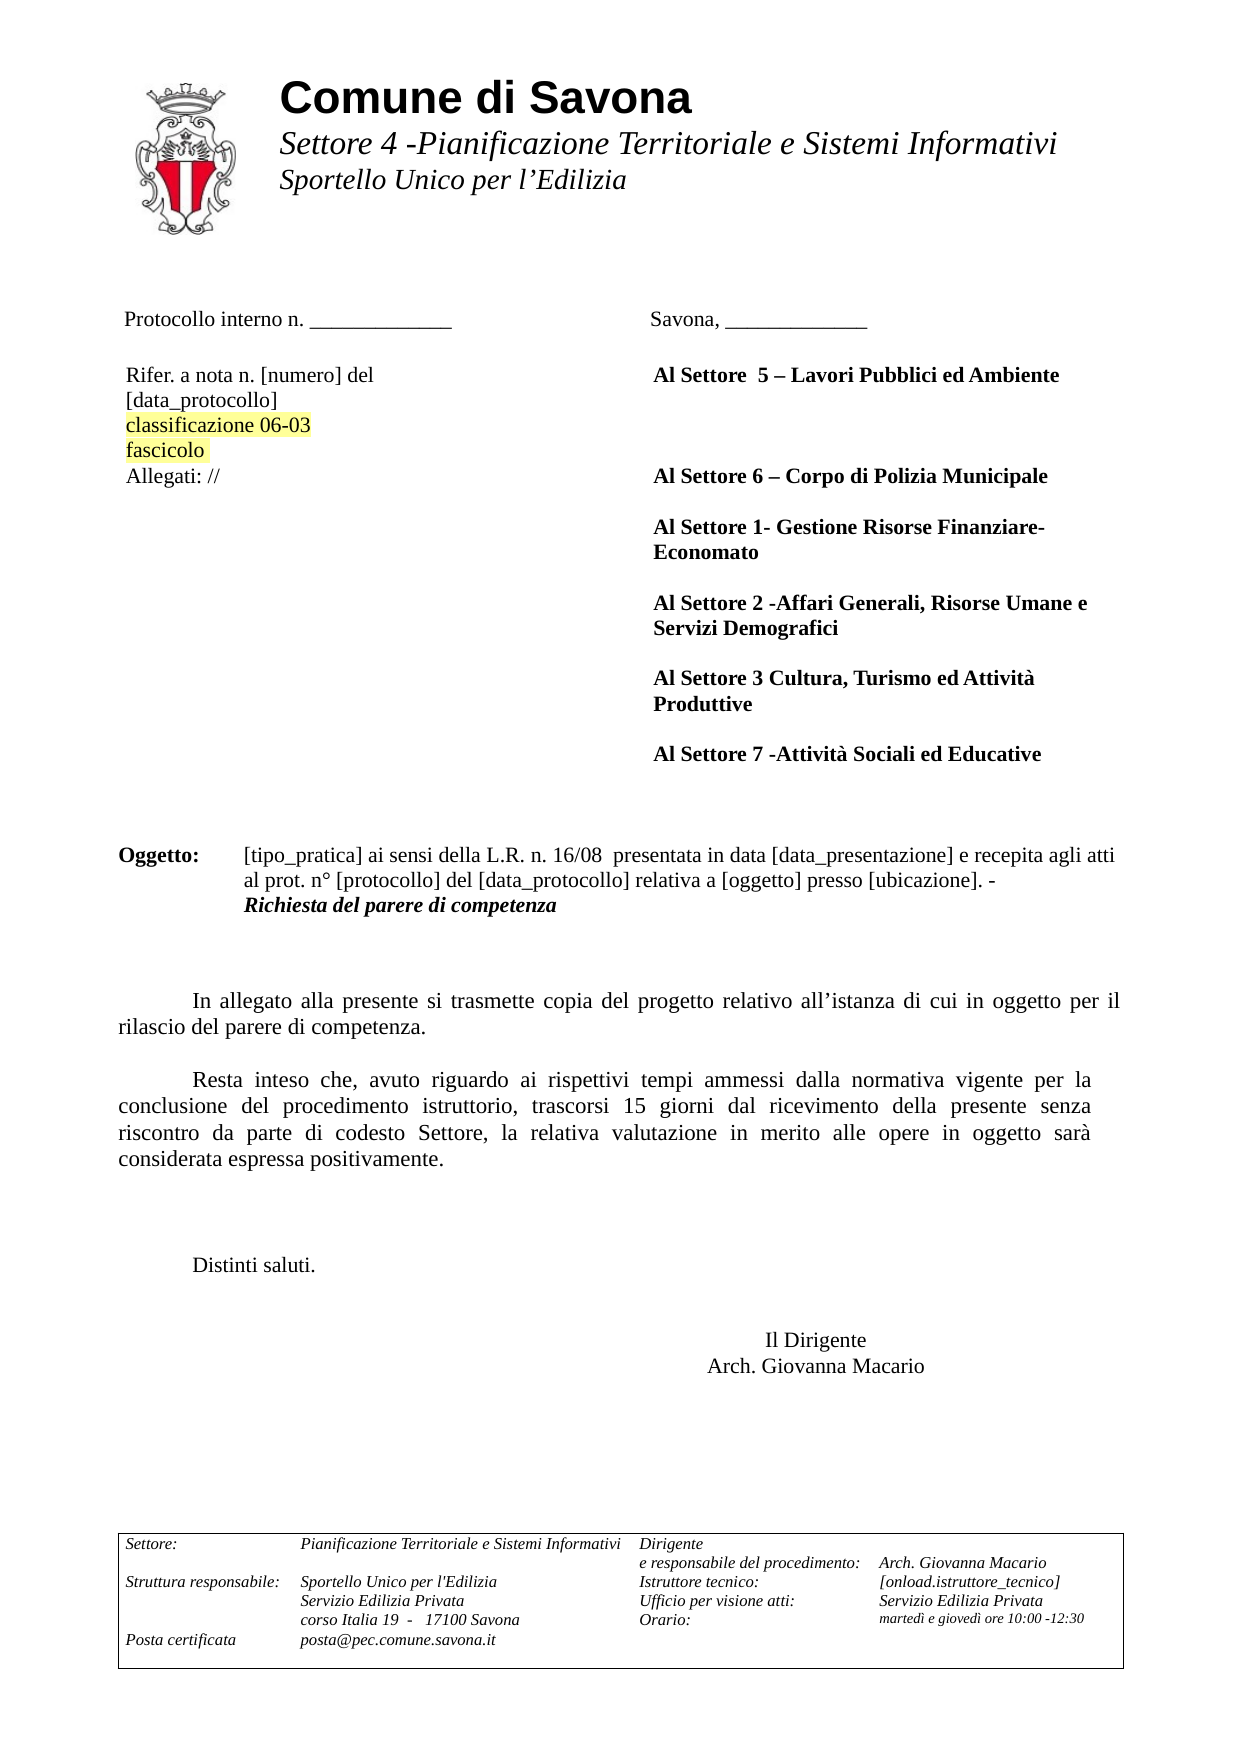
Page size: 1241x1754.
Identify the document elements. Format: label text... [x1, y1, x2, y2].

table_cell [118, 741, 451, 766]
table_cell Il Dirigente Arch. Giovanna Macario [502, 1328, 1129, 1378]
table_cell Al Settore 2 -Affari Generali, Risorse Umane e Servizi Demografici [646, 590, 1119, 665]
text In allegato alla presente si trasmette copia del progetto relativo all’istanza di cui in oggetto per il rilascio del parere di competenza. [118, 987, 1122, 1040]
table_header Oggetto: [111, 842, 236, 917]
table_header [644, 263, 1122, 300]
table_cell Al Settore 7 -Attività Sociali ed Educative [646, 741, 1119, 766]
table_cell [118, 766, 451, 791]
table_header [451, 362, 646, 463]
table_cell [451, 590, 646, 665]
table_cell Al Settore 1- Gestione Risorse Finanziare- Economato [646, 514, 1119, 590]
table_header Rifer. a nota n. [numero] del [data_protocollo] classificazione 06-03 fascicolo [118, 362, 451, 463]
text Distinti saluti. [118, 1252, 1122, 1277]
table_cell [118, 590, 451, 665]
table_header [111, 1302, 502, 1327]
table_cell [646, 791, 1119, 817]
table_cell [451, 665, 646, 741]
picture [135, 83, 236, 235]
table_cell [118, 514, 451, 590]
table_cell [118, 791, 451, 817]
table_header [502, 1302, 1129, 1327]
table_cell [451, 791, 646, 817]
table_cell [646, 766, 1119, 791]
table_cell [451, 463, 646, 514]
table_cell [451, 514, 646, 590]
table_cell [111, 1328, 502, 1378]
table_cell [451, 766, 646, 791]
table_header [118, 263, 644, 300]
table_cell Al Settore 6 – Corpo di Polizia Municipale [646, 463, 1119, 514]
table_cell Al Settore 3 Cultura, Turismo ed Attività Produttive [646, 665, 1119, 741]
table_cell Savona, _____________ [644, 300, 1122, 337]
text Resta inteso che, avuto riguardo ai rispettivi tempi ammessi dalla normativa vigente per la conclusione del procedimento istruttorio, trascorsi 15 giorni dal ricevimento della presente senza riscontro da parte di codesto Settore, la relativa valutazione in merito alle opere in oggetto sarà considerata espressa positivamente. [118, 1066, 1092, 1172]
table_cell [451, 741, 646, 766]
table_header [tipo_pratica] ai sensi della L.R. n. 16/08 presentata in data [data_presentazione] e recepita agli atti al prot. n° [protocollo] del [data_protocollo] relativa a [oggetto] presso [ubicazione]. - Richiesta del parere di competenza [236, 842, 1123, 917]
table_header Al Settore 5 – Lavori Pubblici ed Ambiente [646, 362, 1119, 463]
table_cell [118, 665, 451, 741]
table_cell Allegati: // [118, 463, 451, 514]
table_cell Protocollo interno n. _____________ [118, 300, 644, 337]
